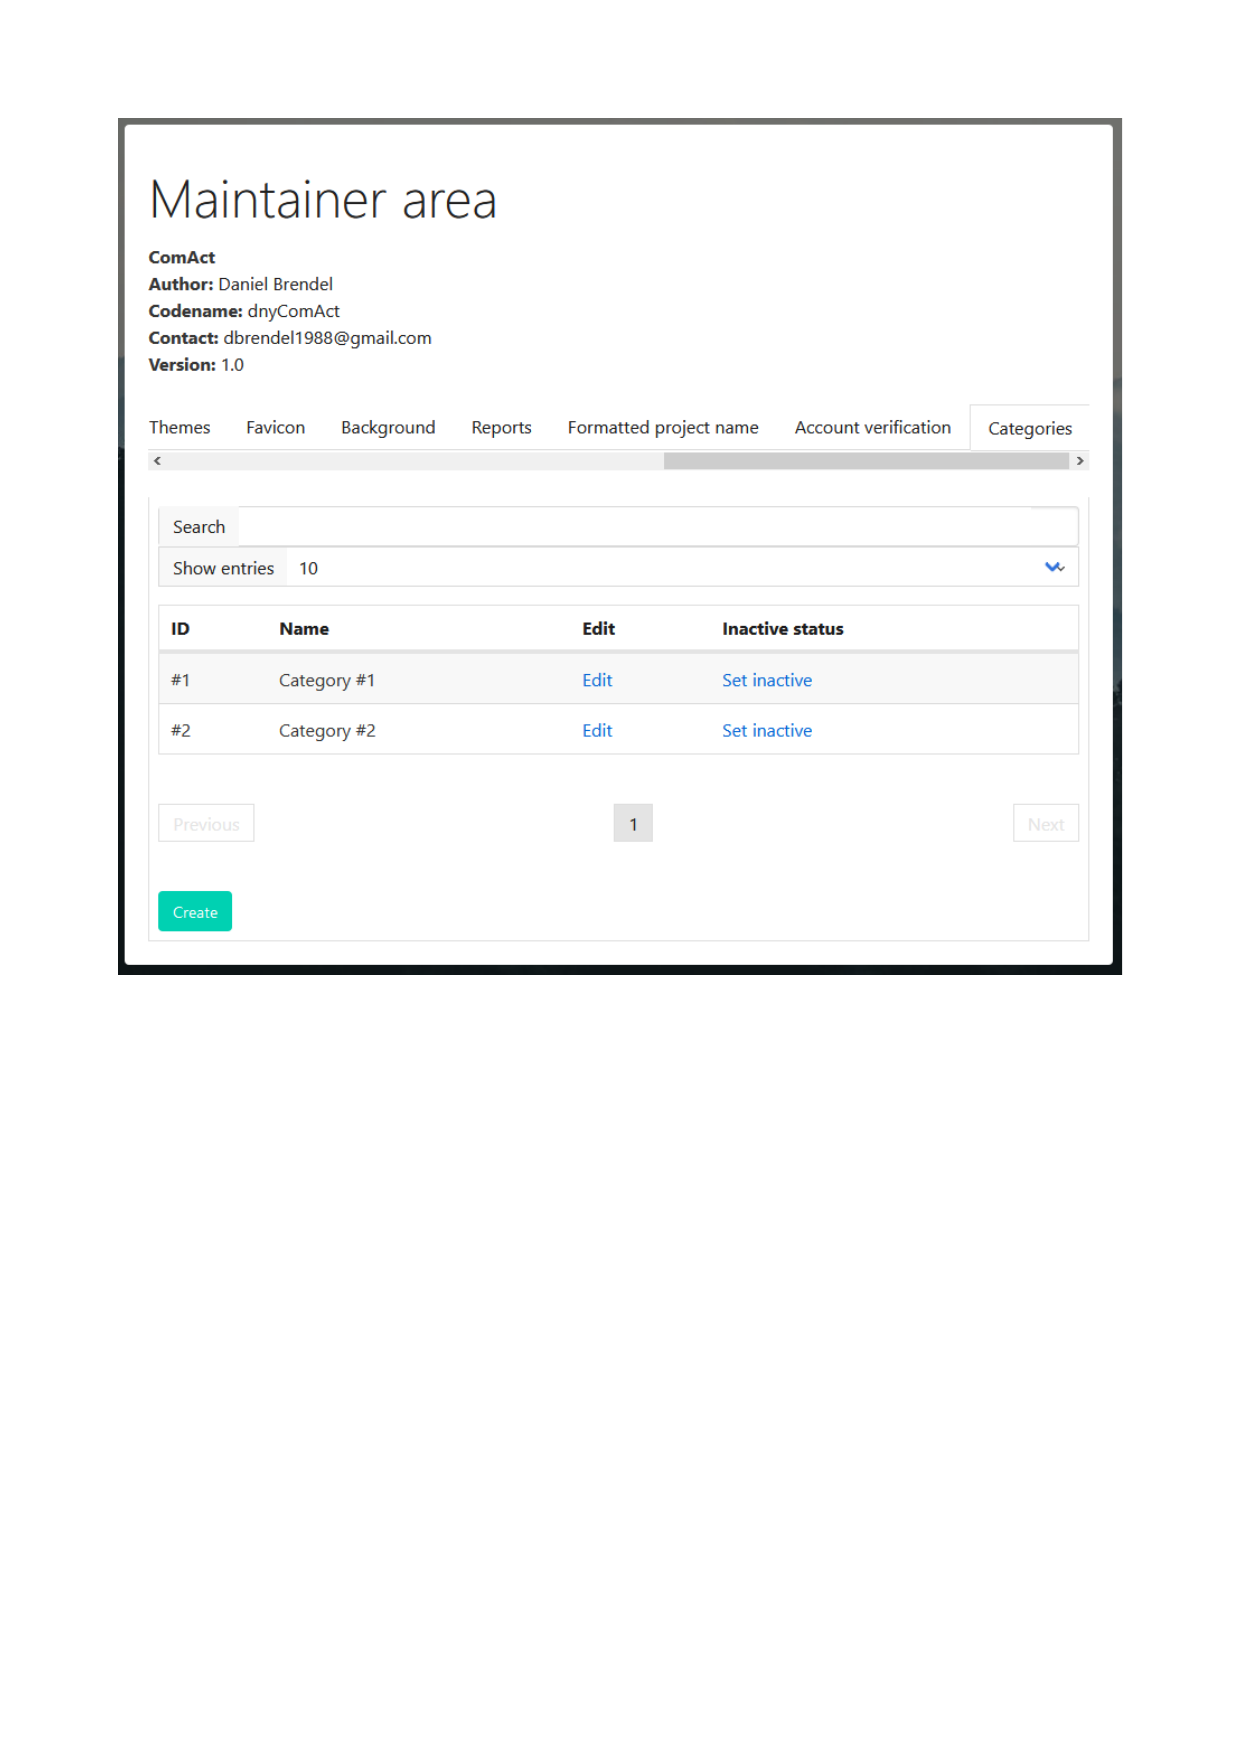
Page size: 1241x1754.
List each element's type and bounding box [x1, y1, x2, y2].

picture [118, 118, 1123, 975]
